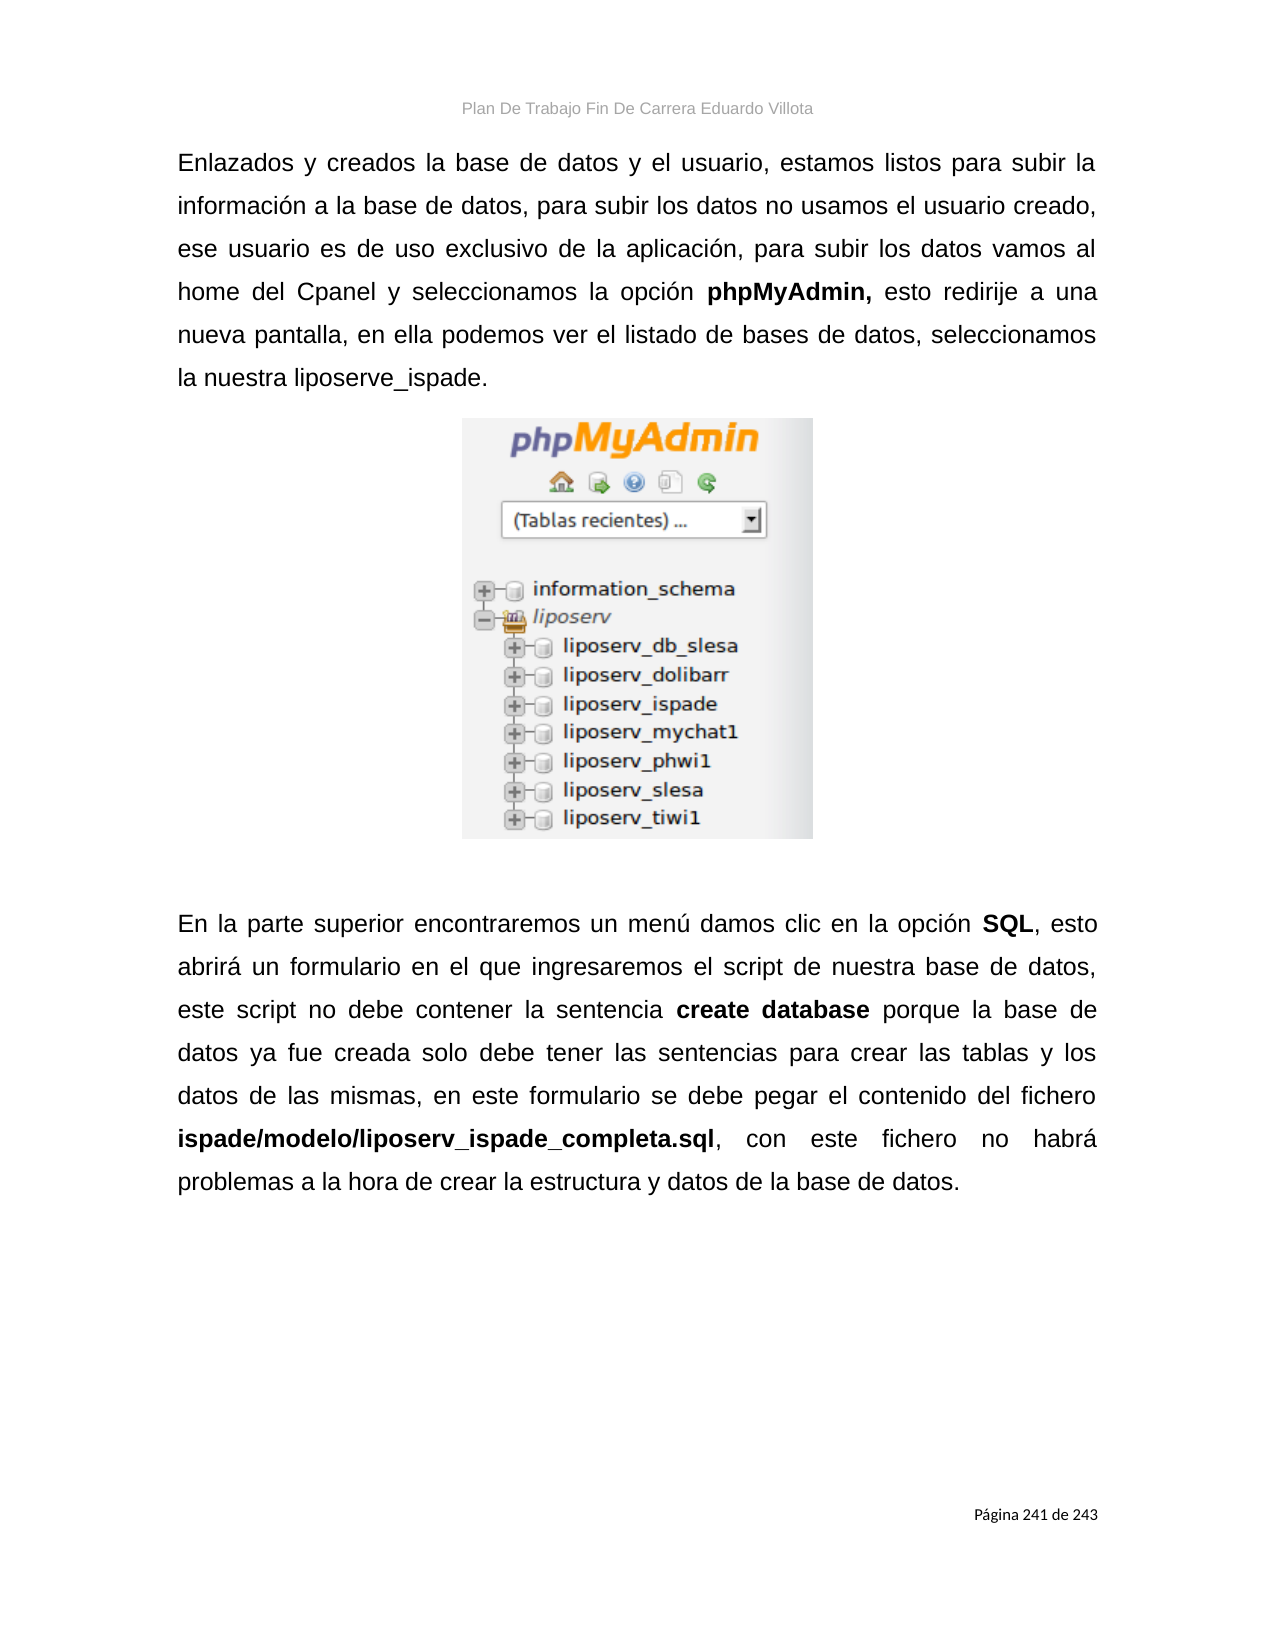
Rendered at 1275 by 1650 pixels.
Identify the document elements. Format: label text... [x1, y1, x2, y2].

text En la parte superior encontraremos un menú damos clic en la opción SQL, esto abrirá un formulario en el que ingresaremos el script de nuestra base de datos, este script no debe contener la sentencia create database porque la base de datos ya fue creada solo debe tener las sentencias para crear las tablas y los datos de las mismas, en este formulario se debe pegar el contenido del fichero ispade/modelo/liposerv_ispade_completa.sql, con este fichero no habrá problemas a la hora de crear la estructura y datos de la base de datos. [177, 909, 1098, 1196]
picture [462, 418, 813, 839]
text Enlazados y creados la base de datos y el usuario, estamos listos para subir la información a la base de datos, para subir los datos no usamos el usuario creado, ese usuario es de uso exclusivo de la aplicación, para subir los datos vamos al home del Cpanel y seleccionamos la opción phpMyAdmin, esto redirije a una nueva pantalla, en ella podemos ver el listado de bases de datos, seleccionamos la nuestra liposerve_ispade. [177, 148, 1098, 392]
